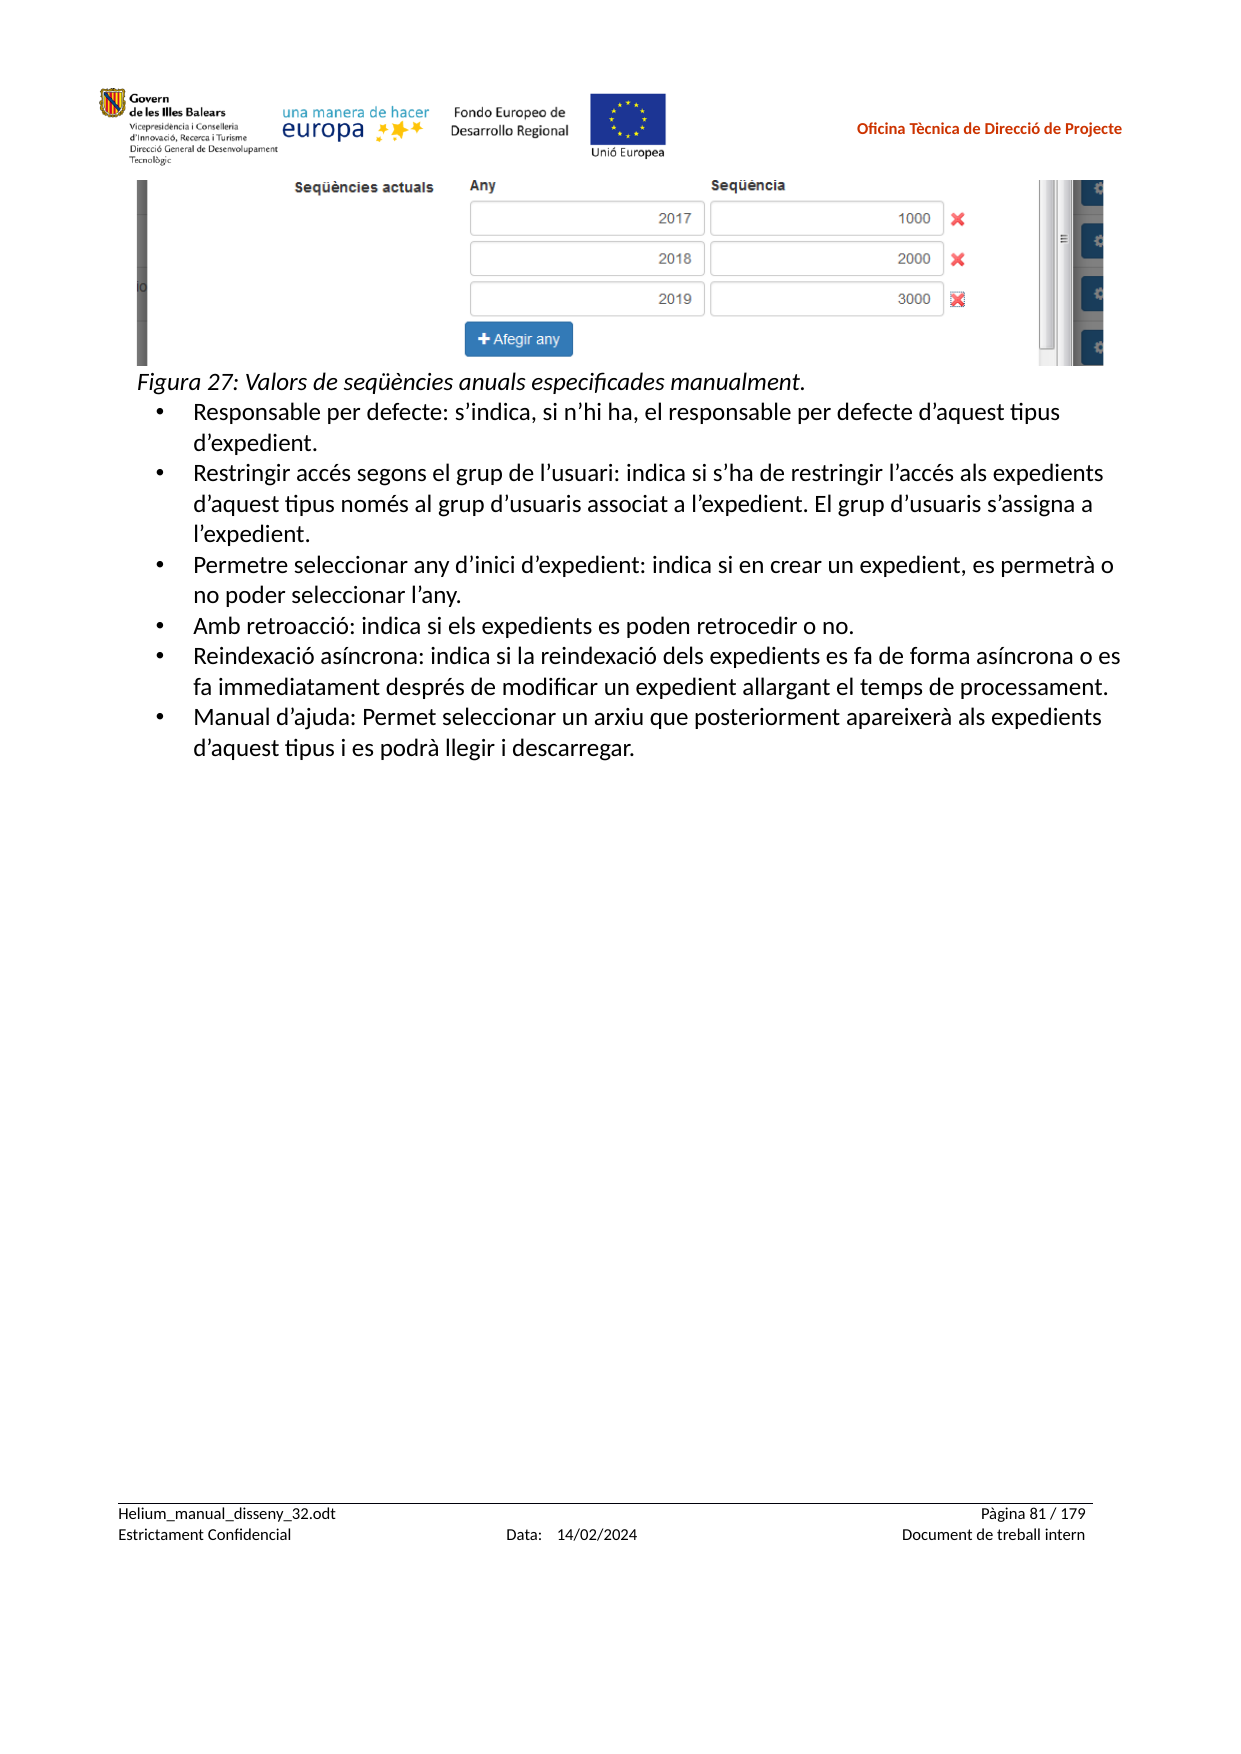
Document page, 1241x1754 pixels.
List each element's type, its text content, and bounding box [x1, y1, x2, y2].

list Restringir accés segons el grup de l’usuari: indica si s’ha de restringir l’accés als expedients d’aquest tipus només al grup d’usuaris associat a l’expedient. El grup d’usuaris s’assigna a l’expedient. [156, 457, 1122, 549]
list Manual d’ajuda: Permet seleccionar un arxiu que posteriorment apareixerà als expedients d’aquest tipus i es podrà llegir i descarregar. [156, 701, 1122, 762]
list Permetre seleccionar any d’inici d’expedient: indica si en crear un expedient, es permetrà o no poder seleccionar l’any. [156, 549, 1122, 610]
list Figura 27: Valors de seqüències anuals especificades manualment. [137, 366, 1103, 396]
list Responsable per defecte: s’indica, si n’hi ha, el responsable per defecte d’aquest tipus d’expedient. [137, 168, 1122, 457]
picture [136, 180, 1104, 366]
picture [99, 87, 668, 166]
list Reindexació asíncrona: indica si la reindexació dels expedients es fa de forma asíncrona o es fa immediatament després de modificar un expedient allargant el temps de processament. [156, 640, 1122, 701]
list Amb retroacció: indica si els expedients es poden retrocedir o no. [156, 610, 1122, 640]
